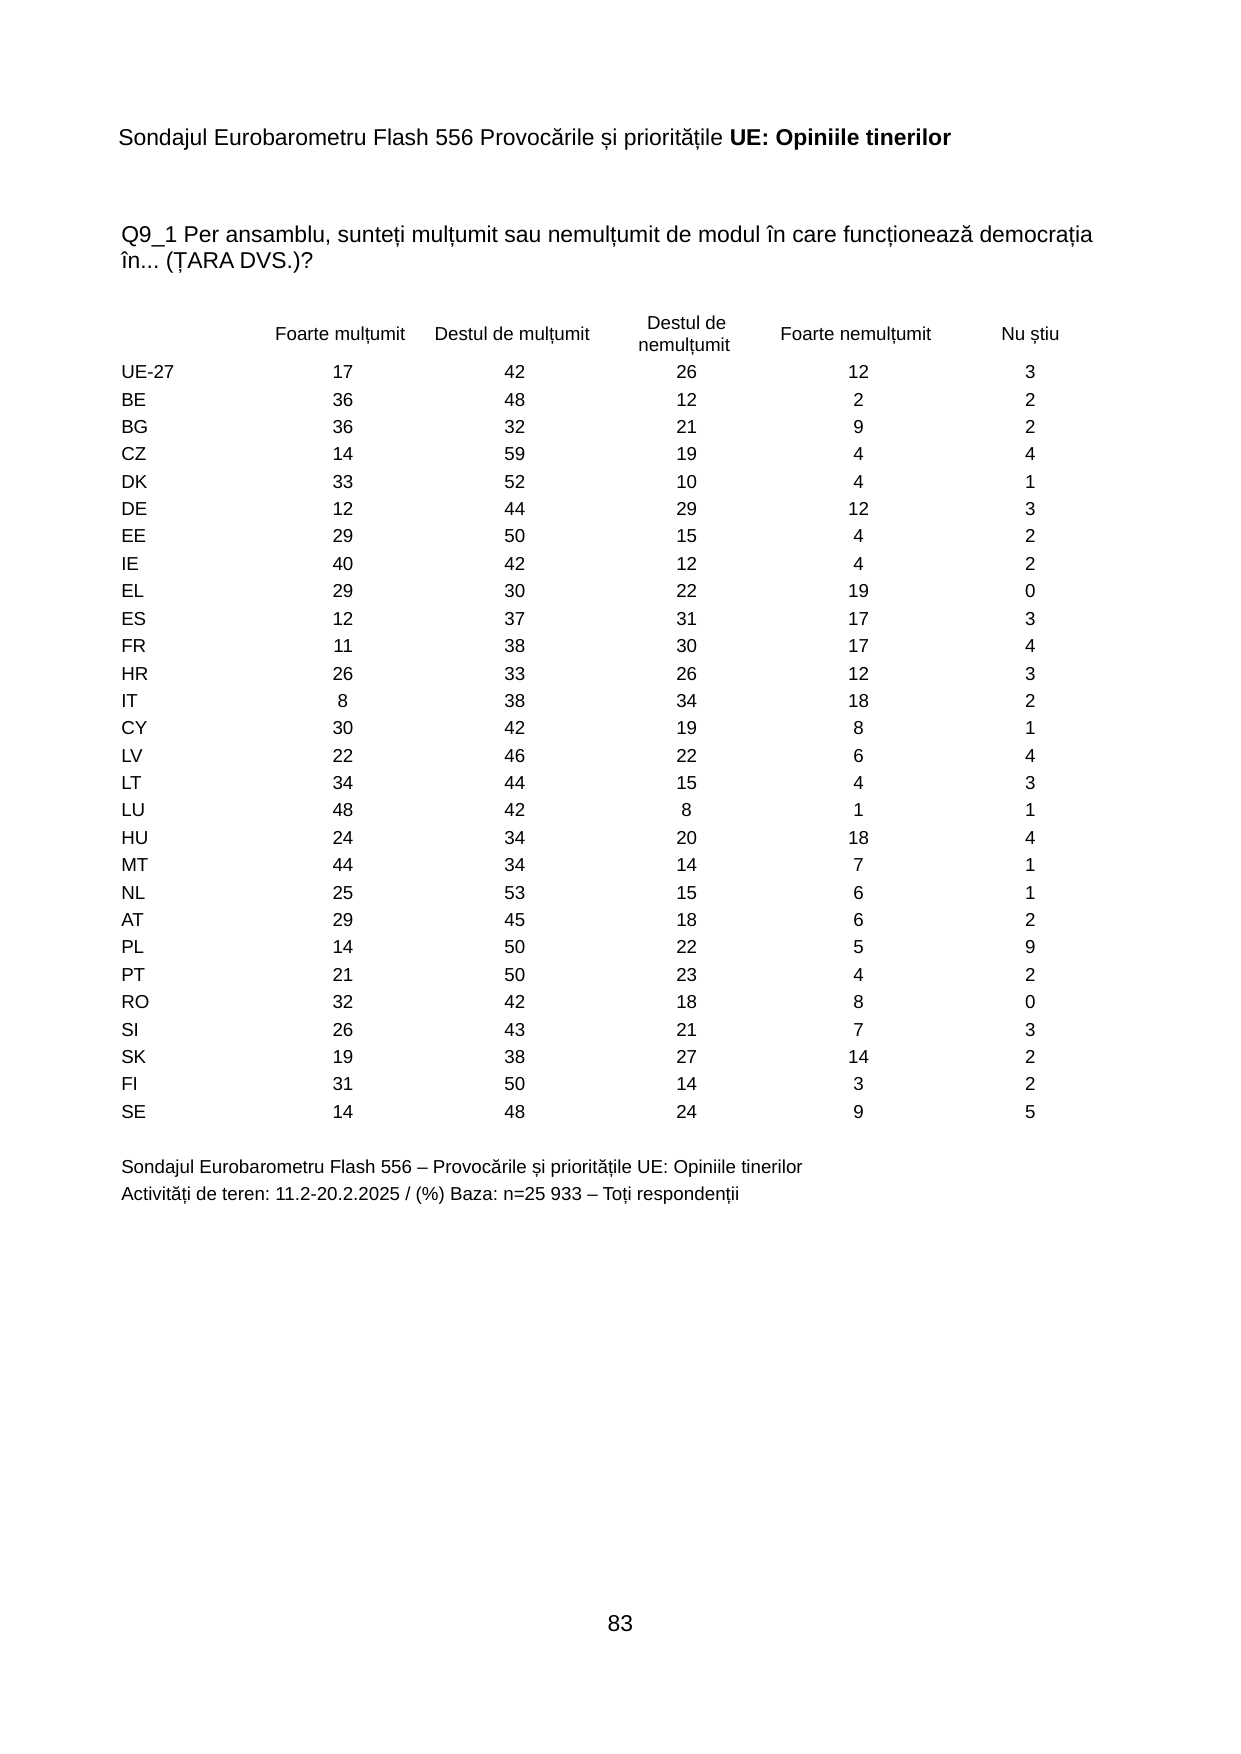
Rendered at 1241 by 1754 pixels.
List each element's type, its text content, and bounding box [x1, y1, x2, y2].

table_cell 1 [944, 468, 1116, 495]
table_cell 53 [429, 879, 601, 906]
table_cell 2 [944, 413, 1116, 440]
table_cell 18 [601, 988, 772, 1016]
table_cell 33 [257, 468, 429, 495]
table_cell 2 [944, 550, 1116, 577]
table_cell SI [118, 1016, 257, 1043]
table_cell [118, 1125, 257, 1152]
table_cell 1 [944, 851, 1116, 878]
table_cell 12 [773, 358, 944, 385]
table_cell 3 [944, 605, 1116, 632]
table_cell 1 [944, 879, 1116, 906]
table_cell 31 [257, 1070, 429, 1098]
table_cell 2 [944, 1070, 1116, 1098]
table_cell 2 [944, 1043, 1116, 1070]
table_cell 17 [257, 358, 429, 385]
table_cell 1 [773, 796, 944, 824]
table_cell 0 [944, 988, 1116, 1016]
table_cell 15 [601, 769, 772, 796]
table_cell 21 [257, 961, 429, 988]
table_cell 6 [773, 879, 944, 906]
table_cell 0 [944, 577, 1116, 604]
table_cell CZ [118, 440, 257, 468]
table_cell 48 [429, 385, 601, 413]
table_cell 18 [773, 687, 944, 714]
table_cell 22 [601, 577, 772, 604]
table_cell 24 [257, 824, 429, 851]
table_cell PL [118, 933, 257, 961]
table_cell 31 [601, 605, 772, 632]
table_cell HU [118, 824, 257, 851]
table_cell 32 [257, 988, 429, 1016]
table_cell 4 [773, 468, 944, 495]
table_cell 19 [601, 440, 772, 468]
table_cell [429, 277, 601, 309]
table_cell 34 [429, 824, 601, 851]
table_cell DE [118, 495, 257, 522]
table_cell 21 [601, 413, 772, 440]
table_cell SE [118, 1098, 257, 1125]
table_cell UE-27 [118, 358, 257, 385]
table_cell Nu știu [944, 309, 1116, 358]
table_cell IT [118, 687, 257, 714]
table_cell MT [118, 851, 257, 878]
table_cell 30 [601, 632, 772, 659]
table_cell 42 [429, 358, 601, 385]
table_cell PT [118, 961, 257, 988]
table_cell 11 [257, 632, 429, 659]
table_cell 22 [601, 742, 772, 769]
table_cell 4 [773, 550, 944, 577]
table_cell 3 [944, 769, 1116, 796]
table_cell Sondajul Eurobarometru Flash 556 – Provocările și prioritățile UE: Opiniile tinerilor [118, 1153, 1116, 1180]
table_cell 15 [601, 523, 772, 550]
table_cell 29 [257, 577, 429, 604]
table_cell 18 [773, 824, 944, 851]
table_cell 48 [429, 1098, 601, 1125]
table_cell 26 [257, 659, 429, 687]
table_cell [944, 1125, 1116, 1152]
table_cell SK [118, 1043, 257, 1070]
table_cell 23 [601, 961, 772, 988]
table_cell [429, 1125, 601, 1152]
table_cell 15 [601, 879, 772, 906]
table_cell 5 [944, 1098, 1116, 1125]
table_cell [773, 277, 944, 309]
table_cell 2 [944, 687, 1116, 714]
table_cell 38 [429, 632, 601, 659]
table_cell 2 [944, 906, 1116, 933]
table_cell 4 [944, 632, 1116, 659]
table_cell [601, 1125, 772, 1152]
table_cell 8 [601, 796, 772, 824]
table_cell 12 [773, 495, 944, 522]
table_cell 7 [773, 1016, 944, 1043]
table_cell 50 [429, 1070, 601, 1098]
table_cell 10 [601, 468, 772, 495]
table_cell 19 [773, 577, 944, 604]
table_cell [601, 277, 772, 309]
table_cell FR [118, 632, 257, 659]
table_cell 6 [773, 742, 944, 769]
table_cell 29 [601, 495, 772, 522]
table_cell 50 [429, 523, 601, 550]
table_cell EE [118, 523, 257, 550]
table_cell 14 [601, 851, 772, 878]
table_cell 12 [773, 659, 944, 687]
table_cell [944, 277, 1116, 309]
table_cell IE [118, 550, 257, 577]
table_cell AT [118, 906, 257, 933]
table_cell 2 [944, 385, 1116, 413]
table_cell 3 [944, 495, 1116, 522]
table_cell 38 [429, 1043, 601, 1070]
table_cell 8 [773, 714, 944, 742]
table_cell 3 [944, 358, 1116, 385]
table_cell 12 [601, 385, 772, 413]
table_cell 26 [601, 659, 772, 687]
table_cell 18 [601, 906, 772, 933]
table_cell 37 [429, 605, 601, 632]
table_cell HR [118, 659, 257, 687]
table_cell 26 [601, 358, 772, 385]
table_cell 9 [773, 1098, 944, 1125]
table_cell 14 [257, 440, 429, 468]
table_cell 30 [429, 577, 601, 604]
table_cell 36 [257, 385, 429, 413]
table_cell Foarte mulțumit [257, 309, 429, 358]
table_cell 5 [773, 933, 944, 961]
table_cell Activități de teren: 11.2-20.2.2025 / (%) Baza: n=25 933 – Toți respondenții [118, 1180, 1116, 1207]
table_cell 20 [601, 824, 772, 851]
table_cell 4 [773, 523, 944, 550]
table_cell 42 [429, 714, 601, 742]
table_cell 3 [944, 659, 1116, 687]
table_cell 14 [601, 1070, 772, 1098]
table_cell 33 [429, 659, 601, 687]
table_cell 48 [257, 796, 429, 824]
table_cell BG [118, 413, 257, 440]
table_cell CY [118, 714, 257, 742]
table_cell 34 [601, 687, 772, 714]
table_cell DK [118, 468, 257, 495]
table_cell Destul de mulțumit [429, 309, 601, 358]
table_cell 2 [944, 523, 1116, 550]
table_cell ES [118, 605, 257, 632]
table_cell Destul de nemulțumit [601, 309, 772, 358]
table_cell 22 [601, 933, 772, 961]
table_cell 12 [257, 605, 429, 632]
table_cell RO [118, 988, 257, 1016]
table_cell Foarte nemulțumit [773, 309, 944, 358]
table_cell 2 [944, 961, 1116, 988]
table_cell 19 [257, 1043, 429, 1070]
table_cell 1 [944, 714, 1116, 742]
table_cell [118, 309, 257, 358]
table_cell 7 [773, 851, 944, 878]
table_cell 36 [257, 413, 429, 440]
table_cell LU [118, 796, 257, 824]
table_cell 34 [429, 851, 601, 878]
table_cell 12 [257, 495, 429, 522]
table_cell 3 [944, 1016, 1116, 1043]
table_cell 42 [429, 796, 601, 824]
table_cell 22 [257, 742, 429, 769]
table_cell 14 [257, 1098, 429, 1125]
table_cell 9 [773, 413, 944, 440]
table_cell NL [118, 879, 257, 906]
table_cell 2 [773, 385, 944, 413]
table_cell 42 [429, 550, 601, 577]
table_cell 34 [257, 769, 429, 796]
table_cell [257, 1125, 429, 1152]
table_cell [118, 277, 257, 309]
table_cell 26 [257, 1016, 429, 1043]
table_cell 4 [944, 742, 1116, 769]
table_cell 25 [257, 879, 429, 906]
table_cell BE [118, 385, 257, 413]
table_cell 1 [944, 796, 1116, 824]
table_cell 17 [773, 632, 944, 659]
table_cell 30 [257, 714, 429, 742]
table_cell 46 [429, 742, 601, 769]
table_cell 21 [601, 1016, 772, 1043]
table_cell 29 [257, 906, 429, 933]
table_cell 40 [257, 550, 429, 577]
table_cell LT [118, 769, 257, 796]
table_cell 4 [773, 961, 944, 988]
table_cell 12 [601, 550, 772, 577]
table_header Q9_1 Per ansamblu, sunteți mulțumit sau nemulțumit de modul în care funcționează democrația în... (ȚARA DVS.)? [118, 218, 1116, 277]
table_cell 42 [429, 988, 601, 1016]
table_cell 14 [773, 1043, 944, 1070]
table_cell 59 [429, 440, 601, 468]
table_cell 4 [773, 440, 944, 468]
table_cell EL [118, 577, 257, 604]
table_cell 3 [773, 1070, 944, 1098]
table_cell 8 [257, 687, 429, 714]
table_cell 19 [601, 714, 772, 742]
table_cell 44 [429, 495, 601, 522]
table_cell 45 [429, 906, 601, 933]
table_cell 17 [773, 605, 944, 632]
table_cell 14 [257, 933, 429, 961]
table_cell FI [118, 1070, 257, 1098]
table_cell 4 [944, 440, 1116, 468]
table_cell 50 [429, 961, 601, 988]
table_cell 44 [429, 769, 601, 796]
table_cell 44 [257, 851, 429, 878]
table_cell 8 [773, 988, 944, 1016]
table_cell [257, 277, 429, 309]
table_cell 27 [601, 1043, 772, 1070]
table_cell 6 [773, 906, 944, 933]
table_cell 29 [257, 523, 429, 550]
table_cell 32 [429, 413, 601, 440]
table_cell 52 [429, 468, 601, 495]
table_cell 9 [944, 933, 1116, 961]
table_cell 4 [944, 824, 1116, 851]
table_cell 50 [429, 933, 601, 961]
table_cell 24 [601, 1098, 772, 1125]
table_cell 38 [429, 687, 601, 714]
table_cell [773, 1125, 944, 1152]
table_cell 43 [429, 1016, 601, 1043]
table_cell LV [118, 742, 257, 769]
table_cell 4 [773, 769, 944, 796]
